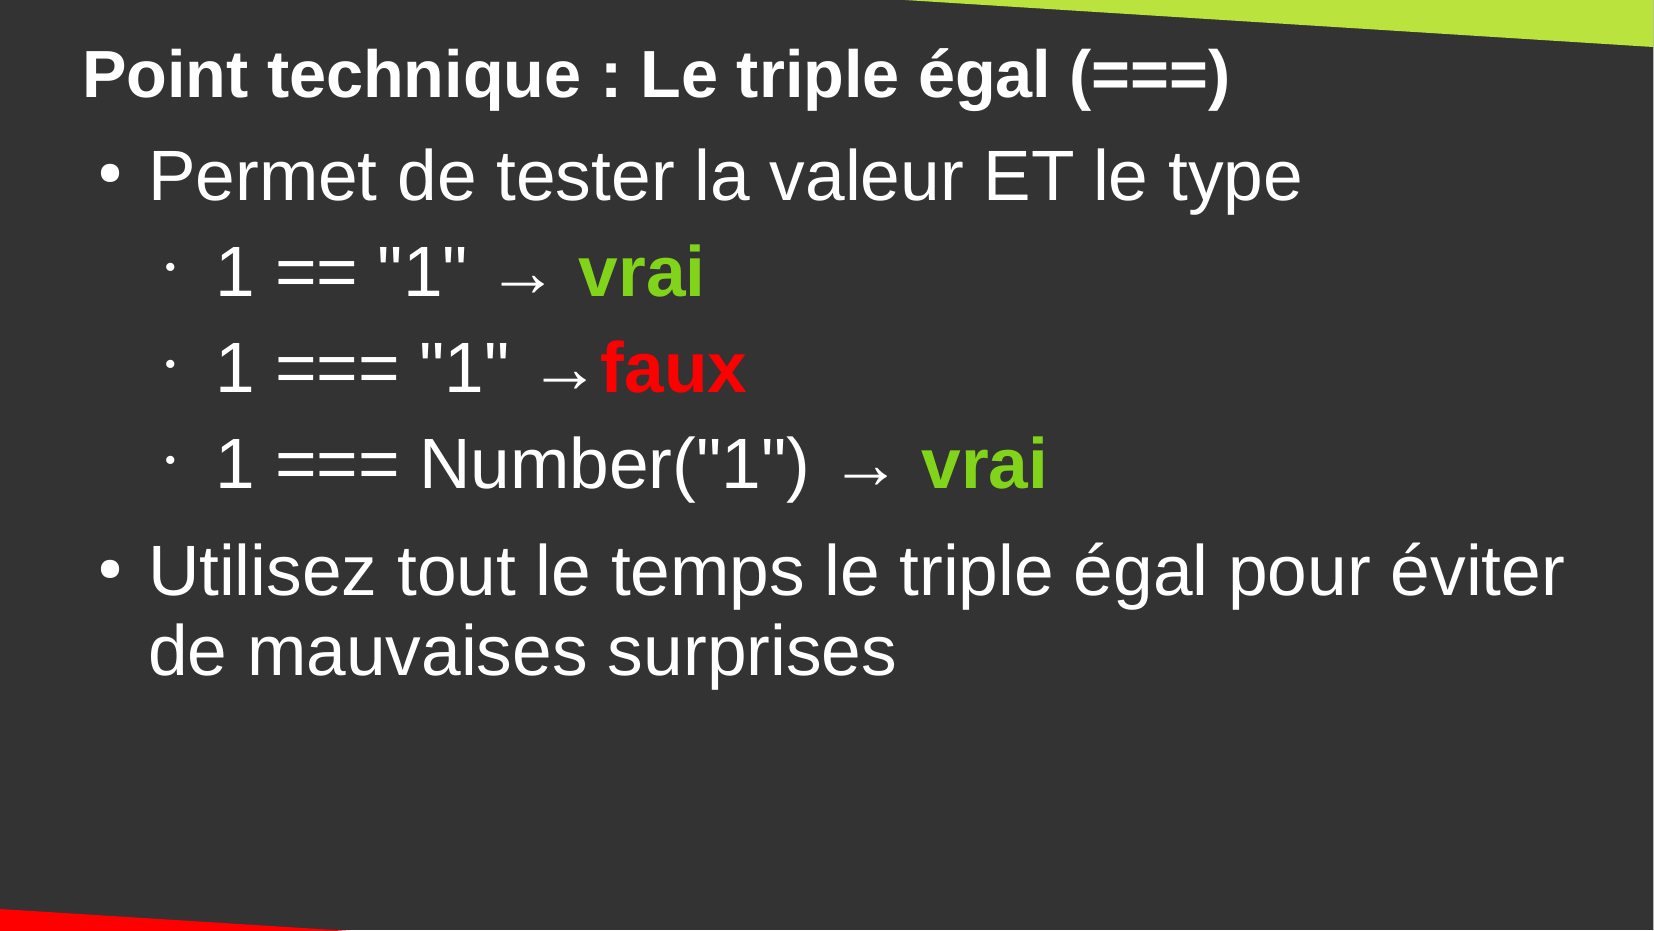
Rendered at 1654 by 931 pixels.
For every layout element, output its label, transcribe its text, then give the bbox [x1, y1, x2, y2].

text_box [0, 909, 350, 931]
text_box [905, 0, 1654, 48]
title Point technique : Le triple égal (===) [82, 37, 1571, 114]
list Permet de tester la valeur ET le type 1 == "1" → vrai 1 === "1" →faux 1 === Number("1") → vrai Utilisez tout le temps le triple égal pour éviter de mauvaises surprises [80, 135, 1620, 697]
